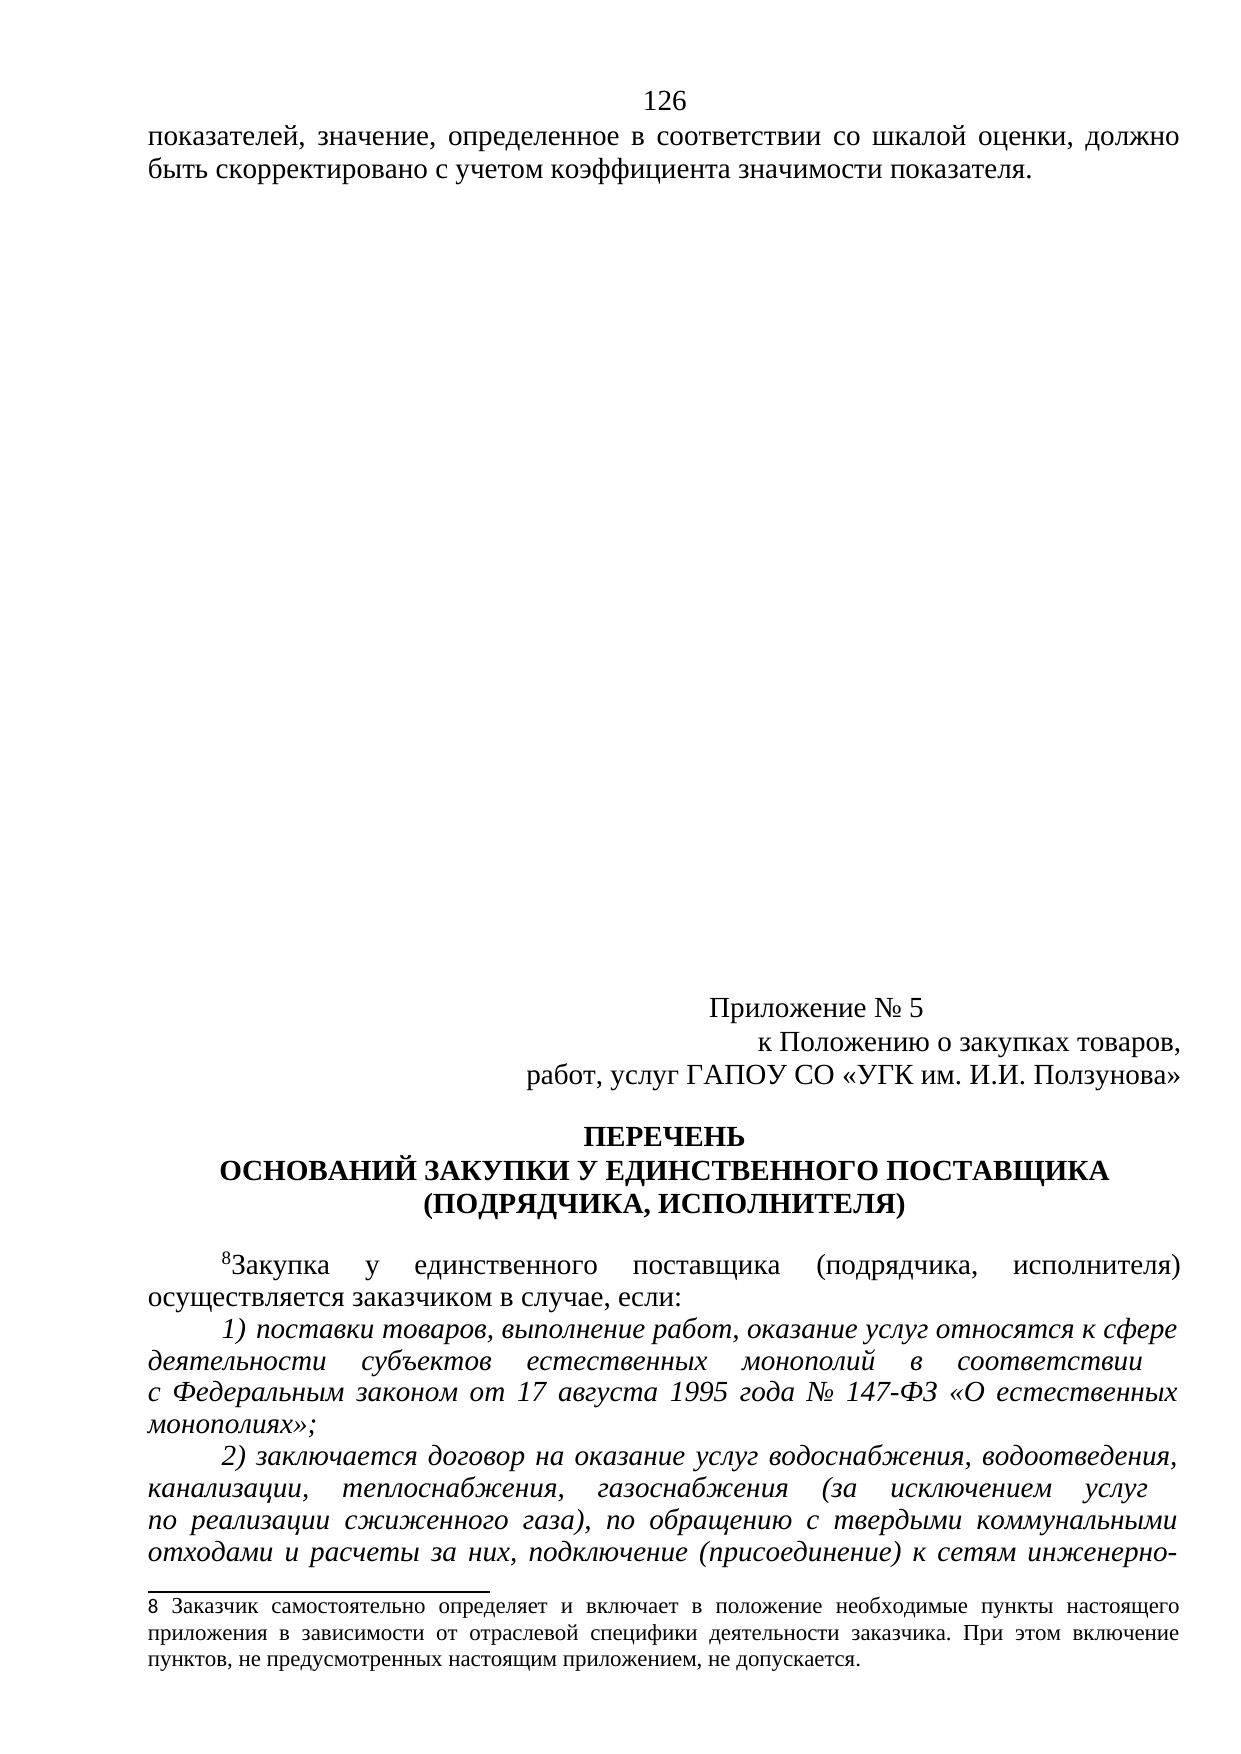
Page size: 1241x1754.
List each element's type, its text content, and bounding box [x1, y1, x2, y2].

text к Положению о закупках товаров, работ, услуг ГАПОУ СО «УГК им. И.И. Ползунова» [148, 1024, 1181, 1091]
text ОСНОВАНИЙ ЗАКУПКИ У ЕДИНСТВЕННОГО ПОСТАВЩИКА [148, 1153, 1181, 1187]
text Закупка у единственного поставщика (подрядчика, исполнителя) осуществляется заказчиком в случае, если: [148, 1249, 1181, 1313]
text Приложение № 5 [148, 990, 1181, 1024]
text 1) поставки товаров, выполнение работ, оказание услуг относятся к сфере деятельности субъектов естественных монополий в соответствии с Федеральным законом от 17 августа 1995 года № 147-ФЗ «О естественных монополиях»; [148, 1313, 1181, 1440]
text 2) заключается договор на оказание услуг водоснабжения, водоотведения, канализации, теплоснабжения, газоснабжения (за исключением услуг по реализации сжиженного газа), по обращению с твердыми коммунальными отходами и расчеты за них, подключение (присоединение) к сетям инженерно- [148, 1440, 1181, 1567]
text Заказчик самостоятельно определяет и включает в положение необходимые пункты настоящего приложения в зависимости от отраслевой специфики деятельности заказчика. При этом включение пунктов, не предусмотренных настоящим приложением, не допускается. [148, 1592, 1181, 1671]
text (ПОДРЯДЧИКА, ИСПОЛНИТЕЛЯ) [148, 1187, 1181, 1220]
text ПЕРЕЧЕНЬ [148, 1119, 1181, 1153]
text показателей, значение, определенное в соответствии со шкалой оценки, должно быть скорректировано с учетом коэффициента значимости показателя. [148, 118, 1181, 185]
